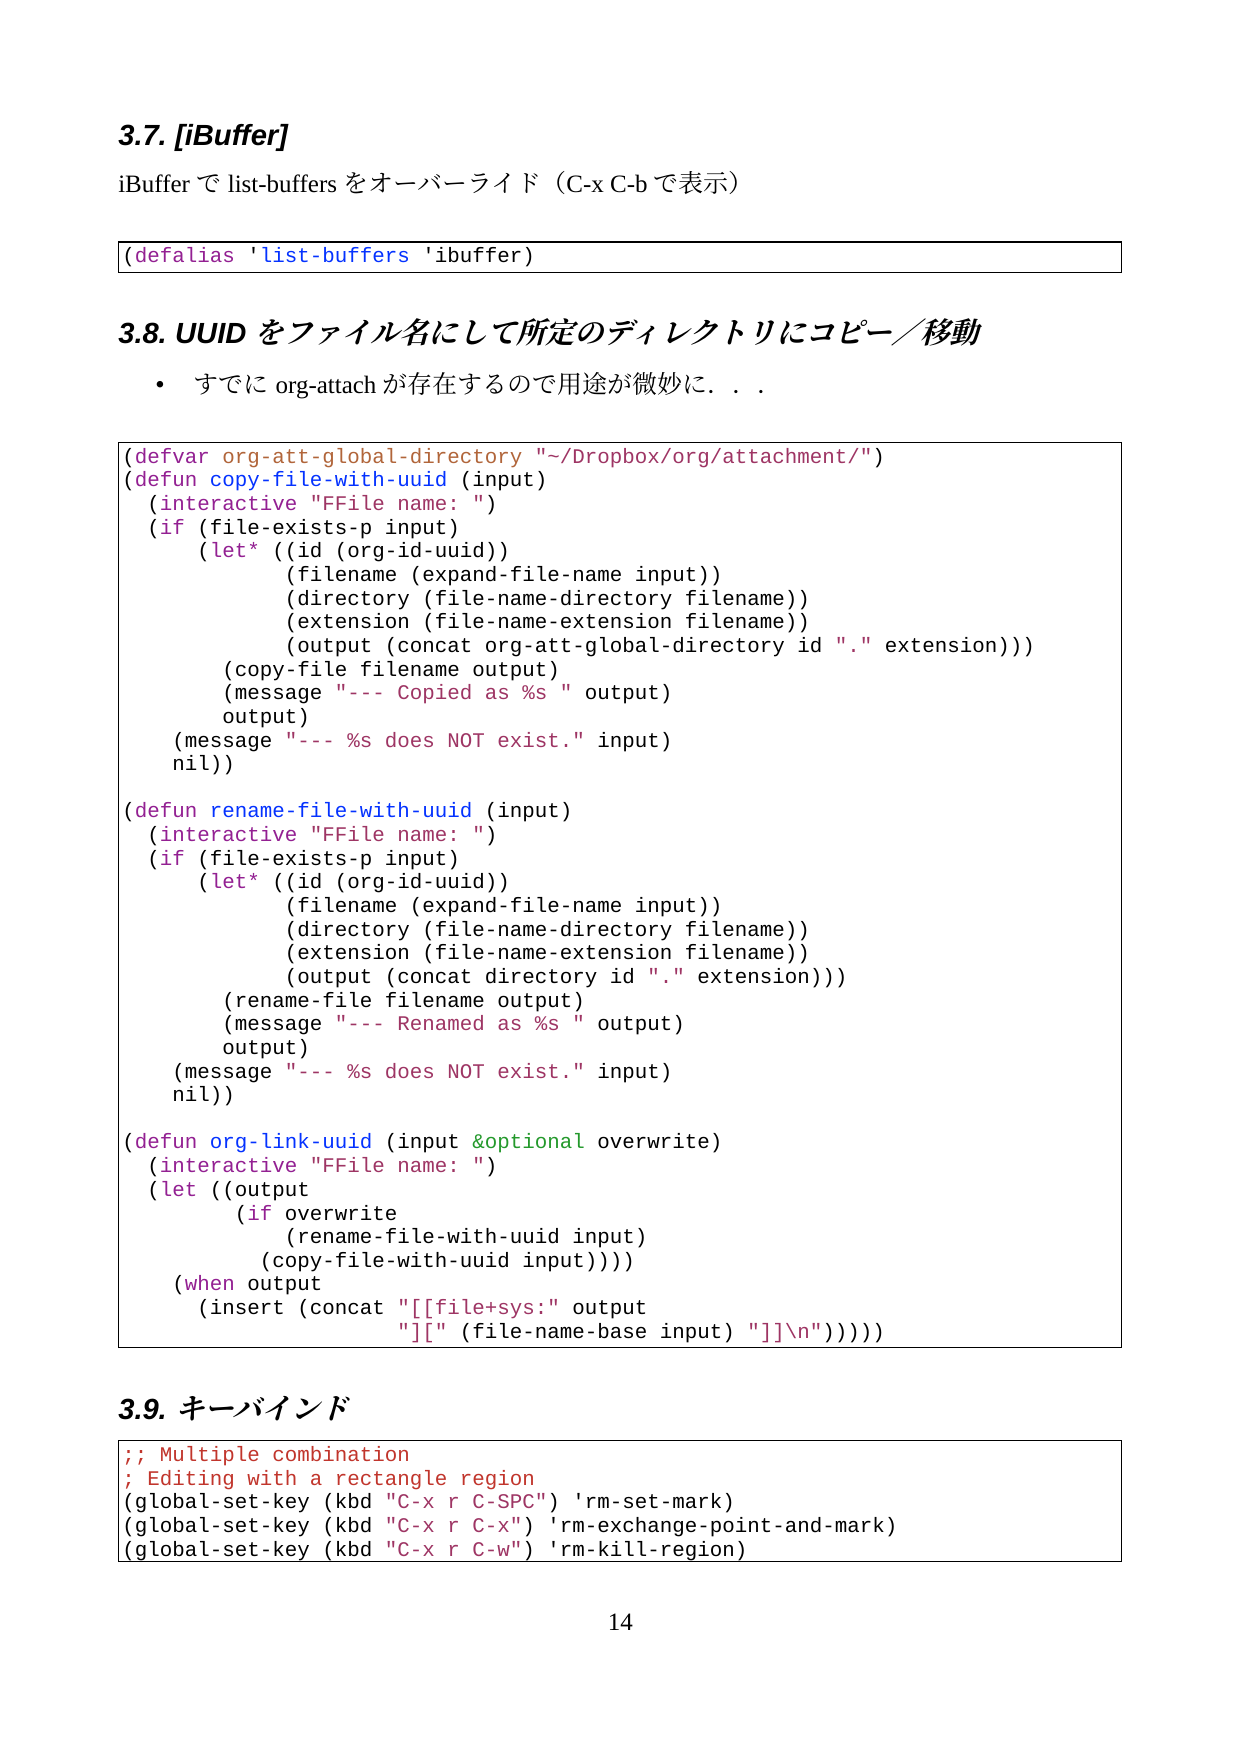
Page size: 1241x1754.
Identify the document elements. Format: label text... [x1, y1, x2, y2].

text (let ((output [119, 1175, 1121, 1198]
text (if (file-exists-p input) [119, 844, 1121, 867]
text (when output [119, 1269, 1121, 1293]
text (defun rename-file-with-uuid (input) [119, 797, 1121, 820]
text (directory (file-name-directory filename)) [119, 584, 1121, 607]
text (defalias 'list-buffers 'ibuffer) [119, 243, 1121, 272]
text nil)) [119, 1080, 1121, 1104]
text (output (concat org-att-global-directory id "." extension))) [119, 631, 1121, 655]
text (filename (expand-file-name input)) [119, 560, 1121, 584]
text (message "--- Copied as %s " output) [119, 678, 1121, 702]
text (interactive "FFile name: ") [119, 820, 1121, 844]
text (extension (file-name-extension filename)) [119, 607, 1121, 631]
text (filename (expand-file-name input)) [119, 891, 1121, 915]
text (if overwrite [119, 1198, 1121, 1222]
text (copy-file-with-uuid input)))) [119, 1246, 1121, 1269]
subtitle UUID をファイル名にして所定のディレクトリにコピー／移動 [118, 310, 1122, 352]
text (let* ((id (org-id-uuid)) [119, 867, 1121, 891]
text output) [119, 702, 1121, 726]
text (if (file-exists-p input) [119, 513, 1121, 536]
text (rename-file-with-uuid input) [119, 1222, 1121, 1246]
text (insert (concat "[[file+sys:" output [119, 1293, 1121, 1317]
text (extension (file-name-extension filename)) [119, 938, 1121, 962]
text (interactive "FFile name: ") [119, 1151, 1121, 1175]
text (global-set-key (kbd "C-x r C-SPC") 'rm-set-mark) [119, 1487, 1121, 1511]
subtitle [iBuffer] [118, 118, 1122, 152]
text (defun copy-file-with-uuid (input) [119, 466, 1121, 489]
text (message "--- %s does NOT exist." input) [119, 1057, 1121, 1080]
text (rename-file filename output) [119, 986, 1121, 1009]
list すでに org-attach が存在するので用途が微妙に．．． [156, 365, 1122, 429]
text (directory (file-name-directory filename)) [119, 915, 1121, 938]
text (global-set-key (kbd "C-x r C-x") 'rm-exchange-point-and-mark) [119, 1511, 1121, 1535]
text (let* ((id (org-id-uuid)) [119, 536, 1121, 560]
text (copy-file filename output) [119, 655, 1121, 678]
text (output (concat directory id "." extension))) [119, 962, 1121, 986]
text ;; Multiple combination [119, 1441, 1121, 1464]
text "][" (file-name-base input) "]]\n"))))) [119, 1317, 1121, 1347]
text output) [119, 1033, 1121, 1057]
text ; Editing with a rectangle region [119, 1464, 1121, 1487]
text (interactive "FFile name: ") [119, 489, 1121, 513]
text (global-set-key (kbd "C-x r C-w") 'rm-kill-region) [119, 1535, 1121, 1561]
text (defvar org-att-global-directory "~/Dropbox/org/attachment/") [119, 443, 1121, 466]
text (defun org-link-uuid (input &optional overwrite) [119, 1128, 1121, 1151]
subtitle キーバインド [118, 1386, 1122, 1428]
text iBuffer で list-buffers をオーバーライド（C-x C-b で表示） [118, 164, 1122, 229]
text nil)) [119, 749, 1121, 773]
text (message "--- %s does NOT exist." input) [119, 726, 1121, 749]
text (message "--- Renamed as %s " output) [119, 1009, 1121, 1033]
